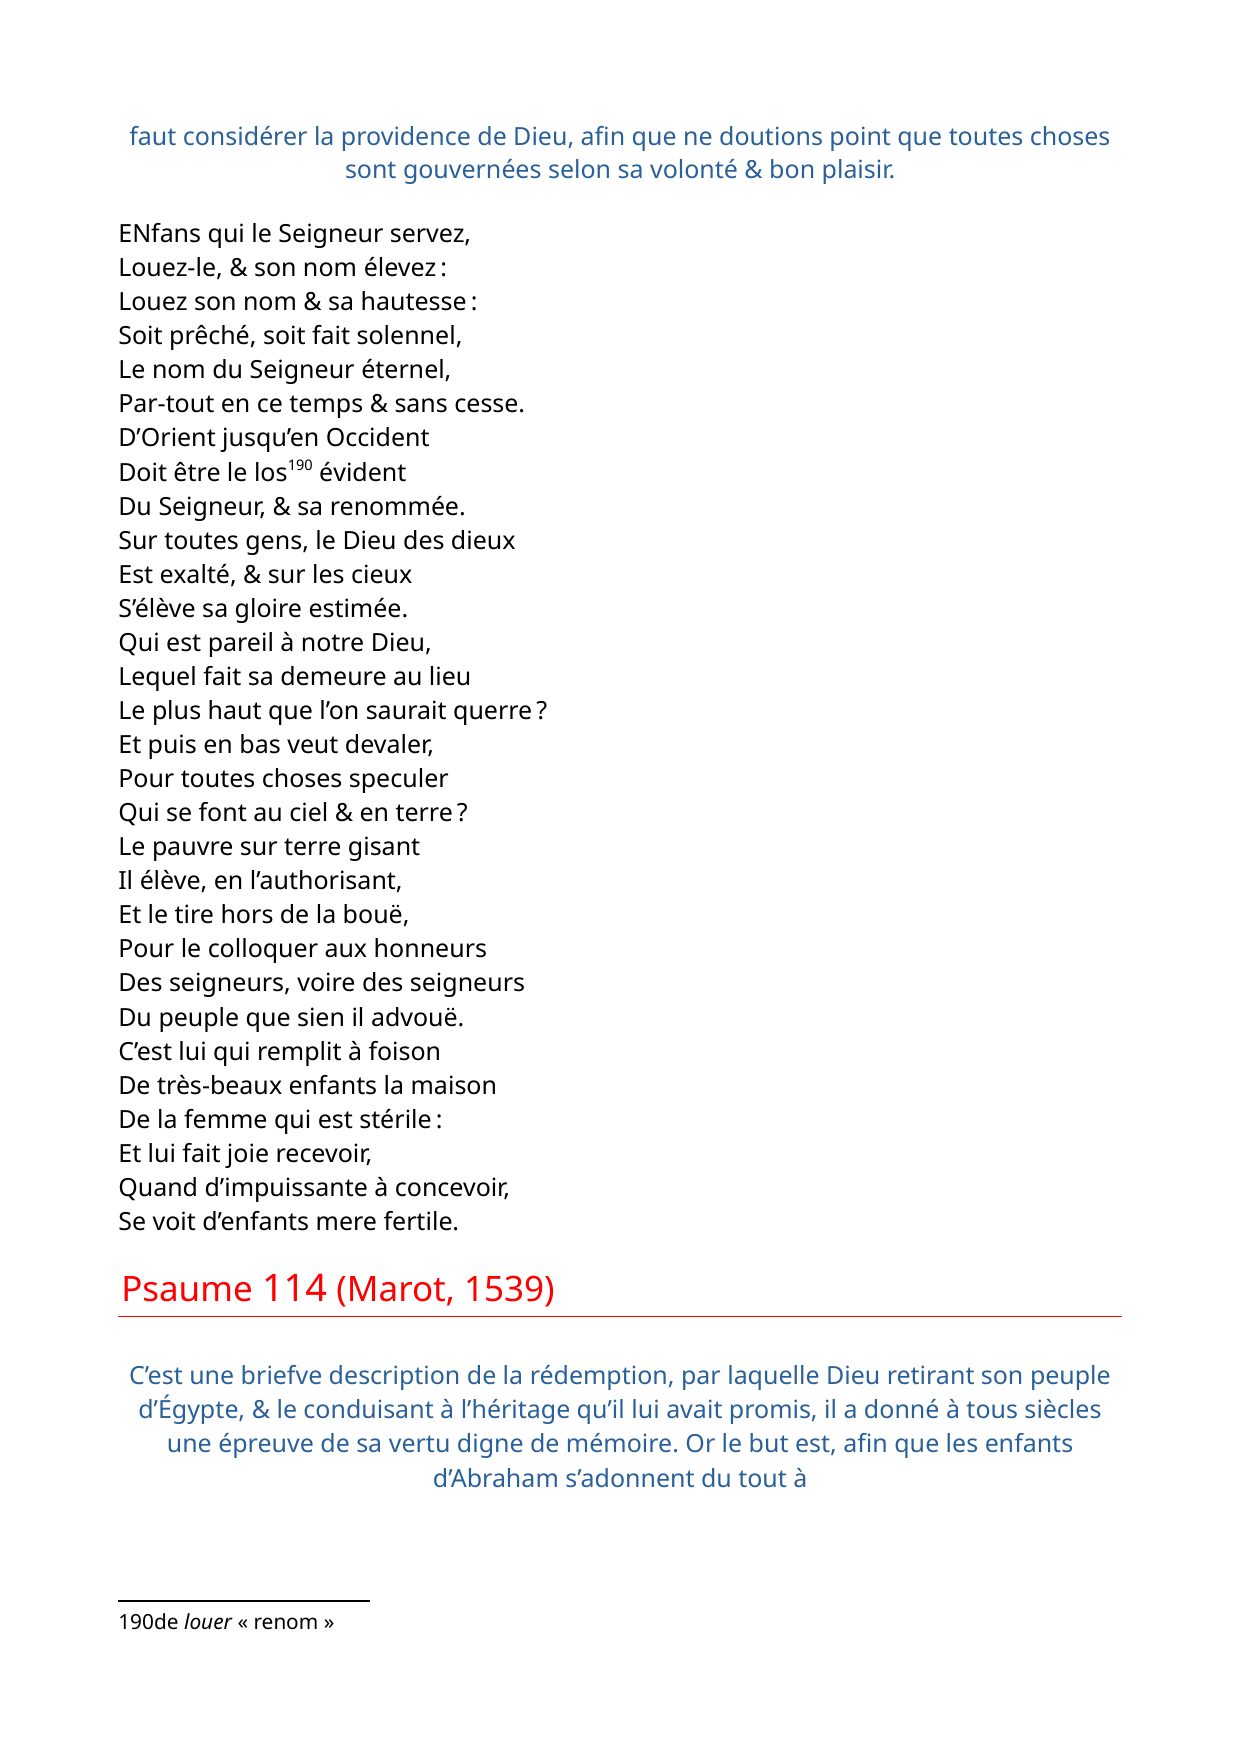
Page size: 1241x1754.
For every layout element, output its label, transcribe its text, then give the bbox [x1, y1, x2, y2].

text De la femme qui est stérile : [118, 1101, 1122, 1135]
text Il élève, en l’authorisant, [118, 863, 1122, 897]
text Est exalté, & sur les cieux [118, 556, 1122, 590]
text D’Orient jusqu’en Occident [118, 420, 1122, 454]
text Par-tout en ce temps & sans cesse. [118, 386, 1122, 420]
text Pour le colloquer aux honneurs [118, 931, 1122, 965]
subtitle Psaume 114 (Marot, 1539) [118, 1258, 1122, 1316]
text S’élève sa gloire estimée. [118, 590, 1122, 624]
text Et lui fait joie recevoir, [118, 1135, 1122, 1169]
text Et le tire hors de la bouë, [118, 897, 1122, 931]
text C’est lui qui remplit à foison [118, 1033, 1122, 1067]
text faut considérer la providence de Dieu, afin que ne doutions point que toutes choses sont gouvernées selon sa volonté & bon plaisir. [118, 118, 1122, 186]
text Du peuple que sien il advouë. [118, 999, 1122, 1033]
text C’est une briefve description de la rédemption, par laquelle Dieu retirant son peuple d’Égypte, & le conduisant à l’héritage qu’il lui avait promis, il a donné à tous siècles une épreuve de sa vertu digne de mémoire. Or le but est, afin que les enfants d’Abraham s’adonnent du tout à [118, 1358, 1122, 1494]
text Du Seigneur, & sa renommée. [118, 488, 1122, 522]
text Qui est pareil à notre Dieu, [118, 624, 1122, 658]
text Des seigneurs, voire des seigneurs [118, 965, 1122, 999]
text Qui se font au ciel & en terre ? [118, 795, 1122, 829]
text Pour toutes choses speculer [118, 761, 1122, 795]
text Sur toutes gens, le Dieu des dieux [118, 522, 1122, 556]
text Le pauvre sur terre gisant [118, 829, 1122, 863]
text Lequel fait sa demeure au lieu [118, 658, 1122, 693]
text Le plus haut que l’on saurait querre ? [118, 693, 1122, 727]
text Et puis en bas veut devaler, [118, 727, 1122, 761]
text Le nom du Seigneur éternel, [118, 352, 1122, 386]
text De très-beaux enfants la maison [118, 1067, 1122, 1101]
text ENfans qui le Seigneur servez, [118, 216, 1122, 250]
text Soit prêché, soit fait solennel, [118, 318, 1122, 352]
text Louez-le, & son nom élevez : [118, 250, 1122, 284]
text Quand d’impuissante à concevoir, [118, 1169, 1122, 1203]
text de louer « renom » [118, 1607, 1122, 1636]
text Doit être le los évident [118, 454, 1122, 488]
text Se voit d’enfants mere fertile. [118, 1203, 1122, 1238]
text Louez son nom & sa hautesse : [118, 284, 1122, 318]
